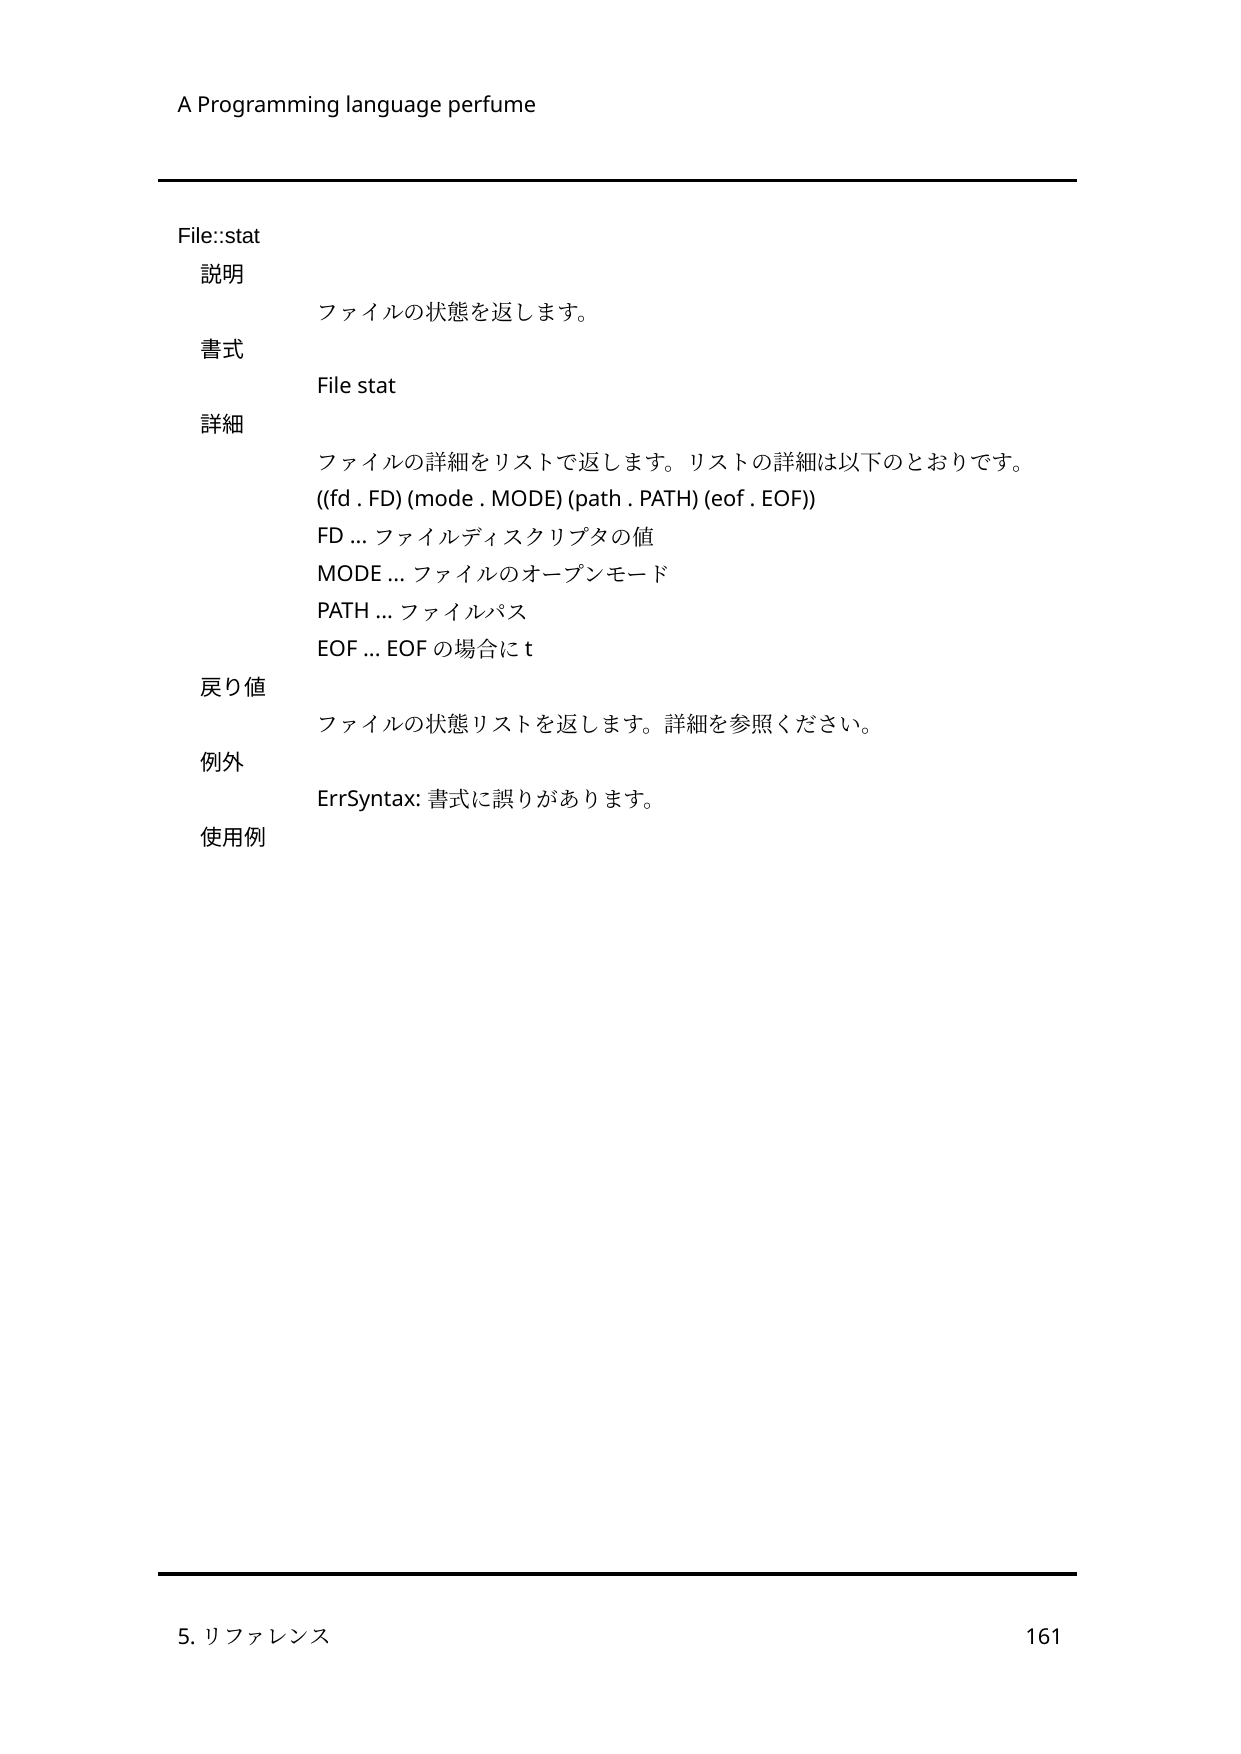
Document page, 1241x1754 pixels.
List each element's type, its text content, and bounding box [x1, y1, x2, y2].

subtitle File::stat [177, 217, 1063, 254]
table_header 説明 [200, 254, 317, 329]
table_cell 使用例 [200, 817, 317, 892]
table_cell ErrSyntax: 書式に誤りがあります。 [317, 742, 1063, 817]
table_cell [317, 817, 1063, 892]
table_cell 戻り値 [200, 667, 317, 742]
table_cell ファイルの詳細をリストで返します。リストの詳細は以下のとおりです。 ((fd . FD) (mode . MODE) (path . PATH) (eof . EOF)) FD ... ファイルディスクリプタの値 MODE ... ファイルのオープンモード PATH ... ファイルパス EOF ... EOF の場合にt [317, 404, 1063, 667]
table_cell 詳細 [200, 404, 317, 667]
table_header ファイルの状態を返します。 [317, 254, 1063, 329]
table_cell 書式 [200, 329, 317, 404]
table_cell 例外 [200, 742, 317, 817]
table_cell ファイルの状態リストを返します。詳細を参照ください。 [317, 667, 1063, 742]
table_cell File stat [317, 329, 1063, 404]
